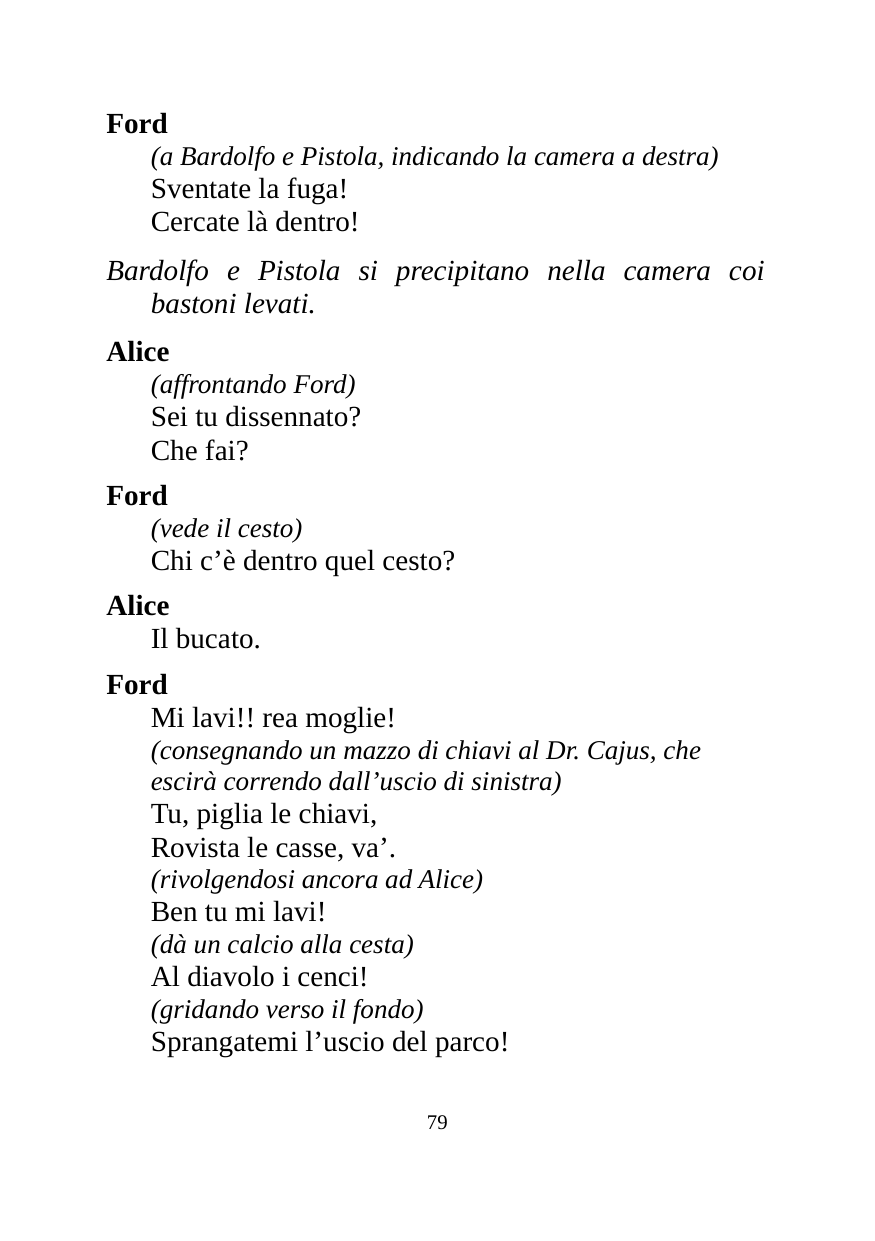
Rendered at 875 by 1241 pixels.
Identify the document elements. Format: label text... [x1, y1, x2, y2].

text Ford [106, 478, 768, 512]
text Il bucato. [151, 622, 768, 655]
text Alice [106, 588, 768, 622]
text Alice [106, 334, 768, 368]
text (affrontando Ford) Sei tu dissennato? Che fai? [151, 368, 768, 466]
text Ford [106, 106, 768, 140]
text Mi lavi!! rea moglie! (consegnando un mazzo di chiavi al Dr. Cajus, che escirà correndo dall’uscio di sinistra) Tu, piglia le chiavi, Rovista le casse, va’. (rivolgendosi ancora ad Alice) Ben tu mi lavi! (dà un calcio alla cesta) Al diavolo i cenci! (gridando verso il fondo) Sprangatemi l’uscio del parco! [151, 701, 768, 1057]
text (a Bardolfo e Pistola, indicando la camera a destra) Sventate la fuga! Cercate là dentro! [151, 140, 768, 238]
text (vede il cesto) Chi c’è dentro quel cesto? [151, 512, 768, 576]
text Ford [106, 667, 768, 701]
text Bardolfo e Pistola si precipitano nella camera coi bastoni levati. [106, 253, 768, 320]
